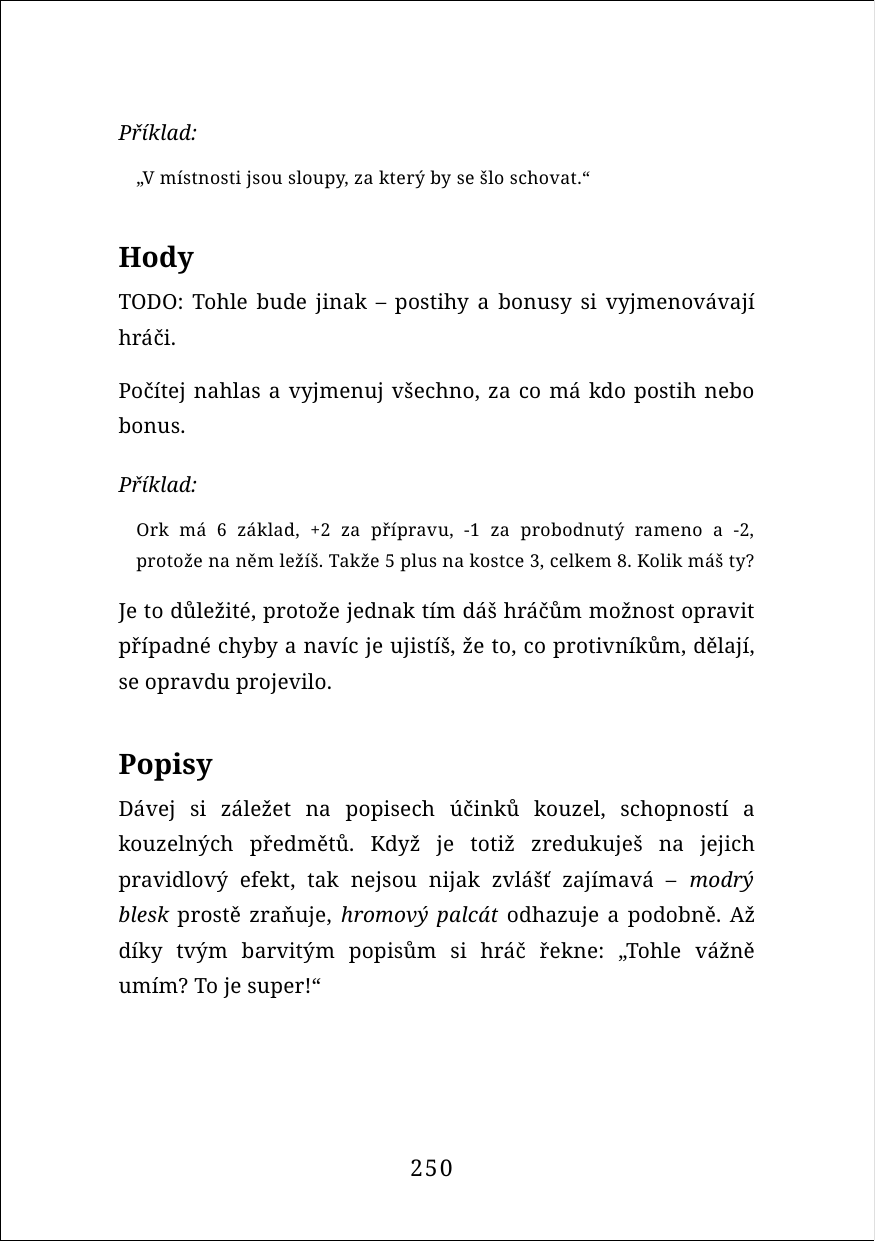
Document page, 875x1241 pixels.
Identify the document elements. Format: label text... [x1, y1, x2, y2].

text Dávej si záležet na popisech účinků kouzel, schopností a kouzelných předmětů. Když je totiž zredukuješ na jejich pravidlový efekt, tak nejsou nijak zvlášť zajímavá – modrý blesk prostě zraňuje, hromový palcát odhazuje a podobně. Až díky tvým barvitým popisům si hráč řekne: „Tohle vážně umím? To je super!“ [118, 794, 756, 1000]
subtitle Popisy [118, 744, 756, 782]
text „V místnosti jsou sloupy, za který by se šlo schovat.“ [136, 166, 756, 190]
text Ork má 6 základ, +2 za přípravu, -1 za probodnutý rameno a -2, protože na něm ležíš. Takže 5 plus na kostce 3, celkem 8. Kolik máš ty? [136, 518, 756, 572]
text Příklad: [118, 118, 756, 147]
subtitle Hody [118, 237, 756, 275]
text Příklad: [118, 471, 756, 499]
text Počítej nahlas a vyjmenuj všechno, za co má kdo postih nebo bonus. [118, 376, 756, 440]
text Je to důležité, protože jednak tím dáš hráčům možnost opravit případné chyby a navíc je ujistíš, že to, co protivníkům, dělají, se opravdu projevilo. [118, 596, 756, 696]
text TODO: Tohle bude jinak – postihy a bonusy si vyjmenovávají hráči. [118, 287, 756, 351]
